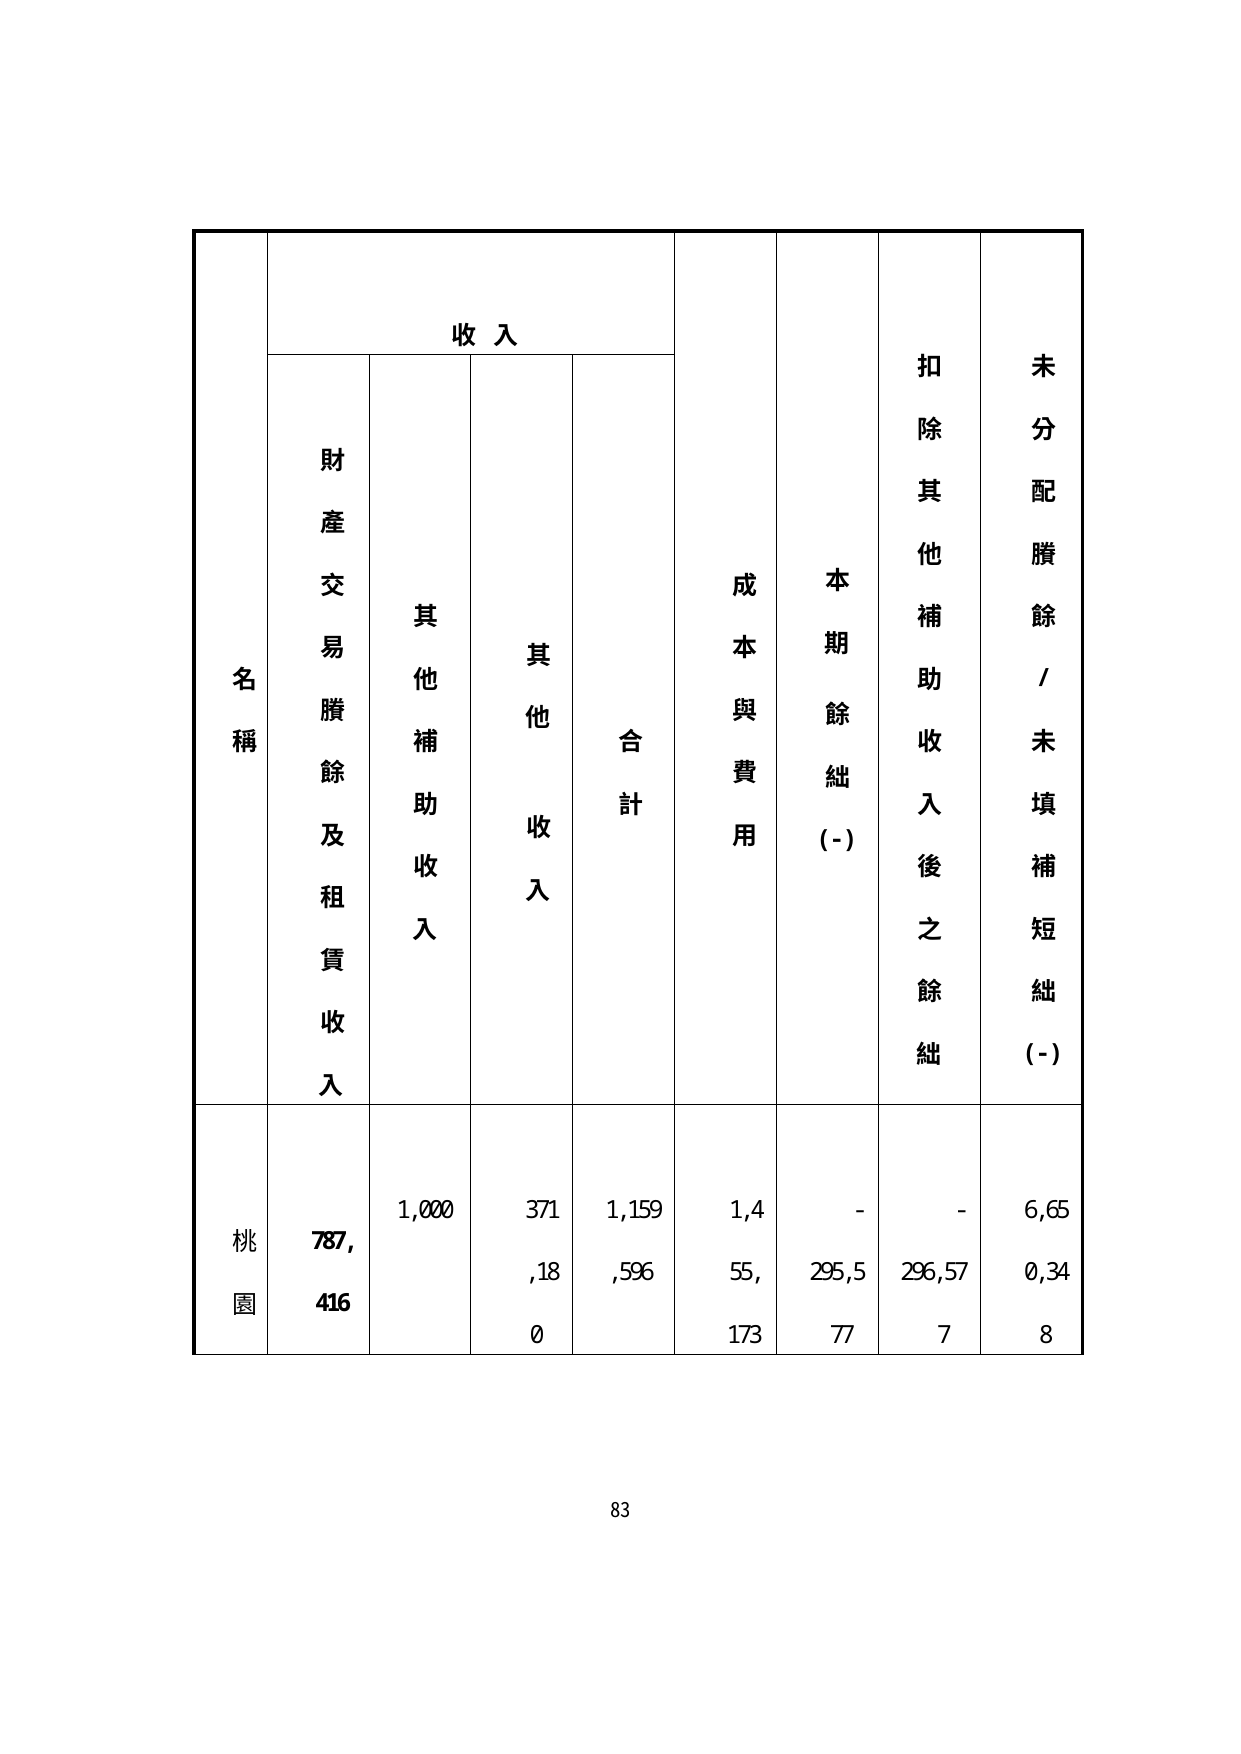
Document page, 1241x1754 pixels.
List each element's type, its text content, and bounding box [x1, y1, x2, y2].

table_cell 合計 [573, 355, 674, 1104]
table_header 成本與費用 [675, 233, 776, 1104]
table_header 收入 [268, 233, 674, 354]
table_cell -296,577 [879, 1105, 980, 1354]
table_cell 1,455,173 [675, 1105, 776, 1354]
table_cell 1,159,596 [573, 1105, 674, 1354]
table_header 名稱 [196, 233, 267, 1104]
table_header 扣除其他補助收入後之餘絀 [879, 233, 980, 1104]
table_cell 787,416 [268, 1105, 369, 1354]
table_cell 6,650,348 [981, 1105, 1081, 1354]
table_cell 其他補助收入 [370, 355, 470, 1104]
table_cell 其他 收入 [471, 355, 572, 1104]
table_cell 桃園 [196, 1105, 267, 1354]
table_header 本期 餘絀(-) [777, 233, 878, 1104]
table_cell 1,000 [370, 1105, 470, 1354]
table_cell 財產交易賸餘及租賃收入 [268, 355, 369, 1104]
table_cell 371,180 [471, 1105, 572, 1354]
table_header 未分配賸餘/未填補短絀(-) [981, 233, 1081, 1104]
table_cell -295,577 [777, 1105, 878, 1354]
